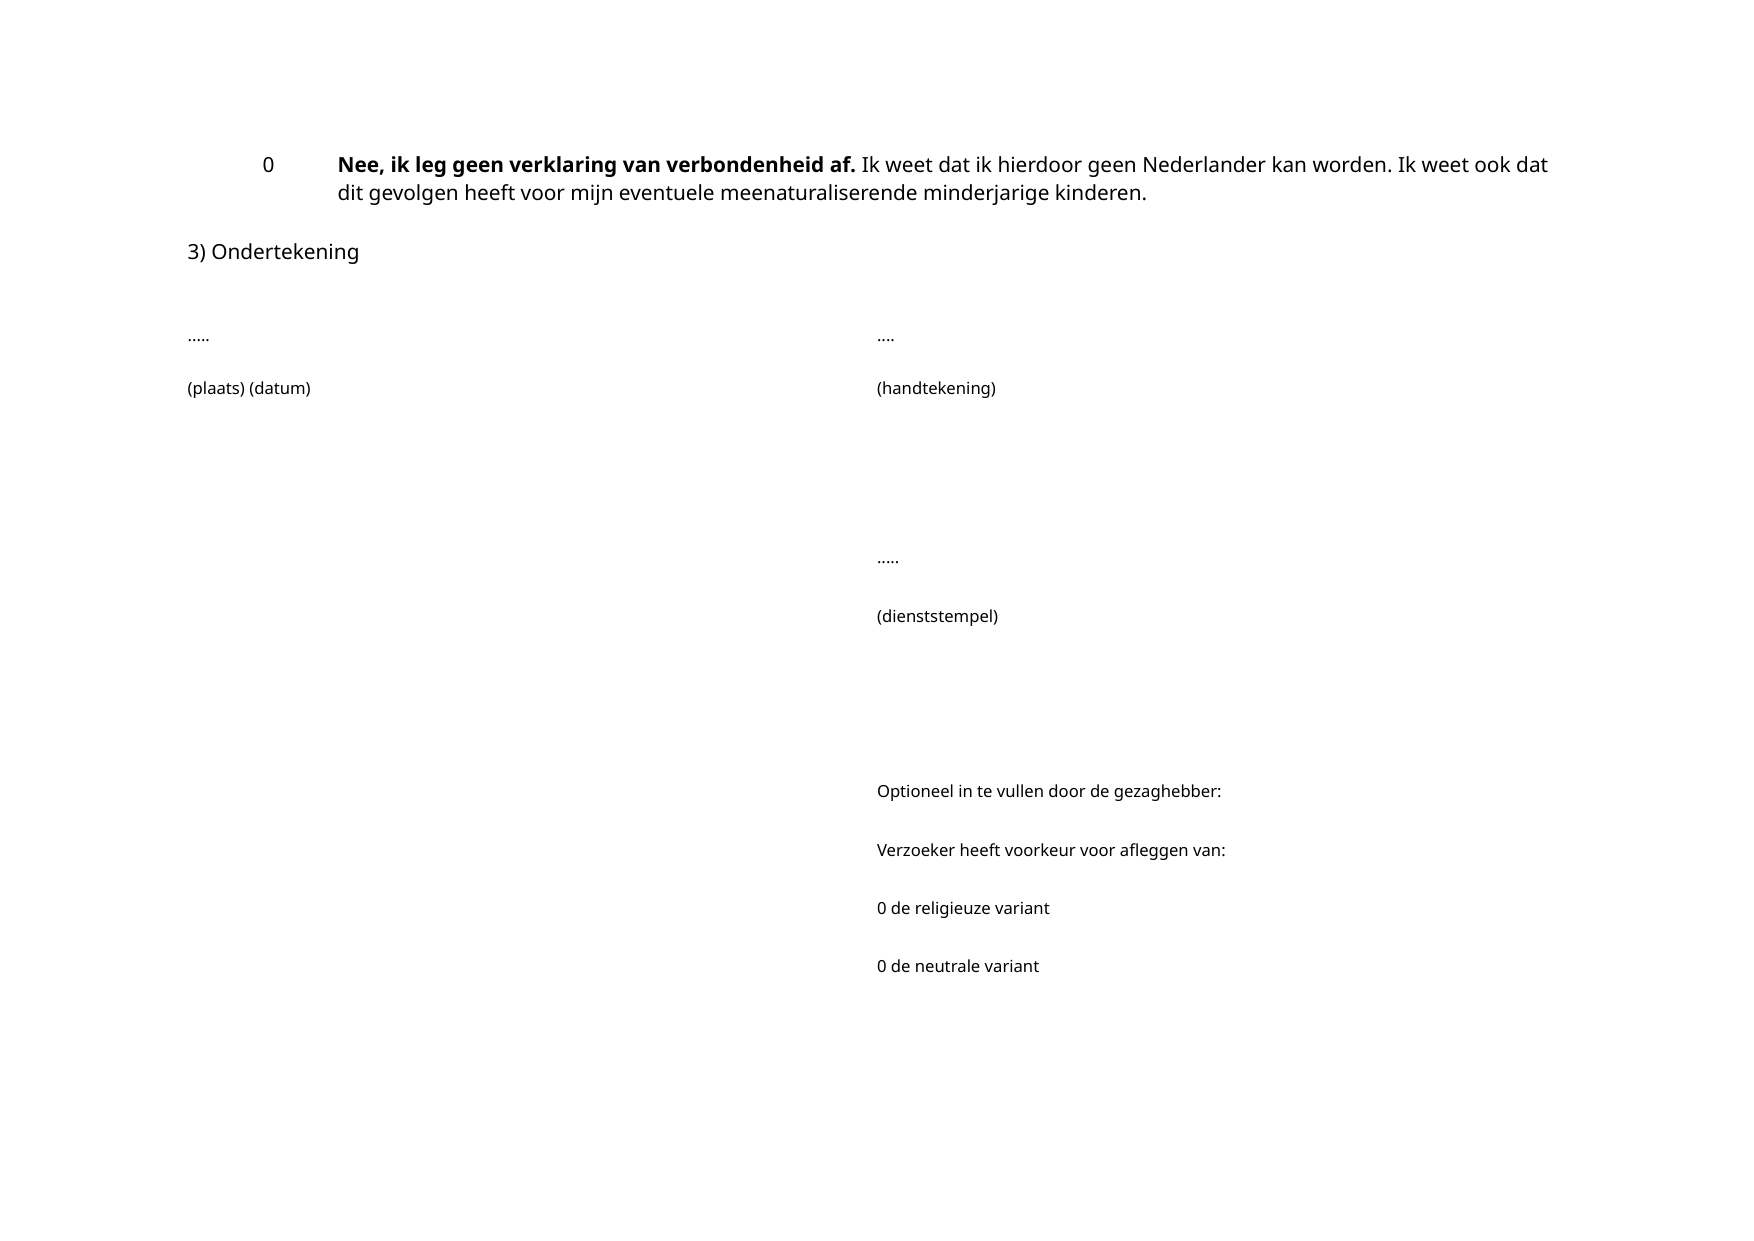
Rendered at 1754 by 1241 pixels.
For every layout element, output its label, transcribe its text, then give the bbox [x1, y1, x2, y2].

table_cell [188, 955, 877, 1013]
table_cell Verzoeker heeft voorkeur voor afleggen van: [877, 838, 1566, 897]
table_cell [188, 721, 877, 780]
table_cell [188, 488, 877, 546]
table_cell [188, 663, 877, 721]
table_cell [188, 780, 877, 838]
table_cell [877, 663, 1566, 721]
table_cell [188, 838, 877, 897]
table_cell [877, 488, 1566, 546]
table_cell [877, 429, 1566, 488]
table_cell (handtekening) [877, 376, 1566, 429]
table_cell Optioneel in te vullen door de gezaghebber: [877, 780, 1566, 838]
text 3) Ondertekening [187, 237, 1566, 265]
list Nee, ik leg geen verklaring van verbondenheid af. Ik weet dat ik hierdoor geen Nederlander kan worden. Ik weet ook dat dit gevolgen heeft voor mijn eventuele meenaturaliserende minderjarige kinderen. [262, 150, 1566, 207]
table_cell ..... [877, 546, 1566, 604]
table_cell [188, 429, 877, 488]
table_cell [188, 897, 877, 955]
table_cell 0 de neutrale variant [877, 955, 1566, 1013]
table_cell (plaats) (datum) [188, 376, 877, 429]
table_cell [188, 605, 877, 663]
table_header ..... [188, 324, 877, 376]
table_header .... [877, 324, 1566, 376]
table_cell [877, 721, 1566, 780]
table_cell 0 de religieuze variant [877, 897, 1566, 955]
table_cell [188, 546, 877, 604]
table_cell (dienststempel) [877, 605, 1566, 663]
